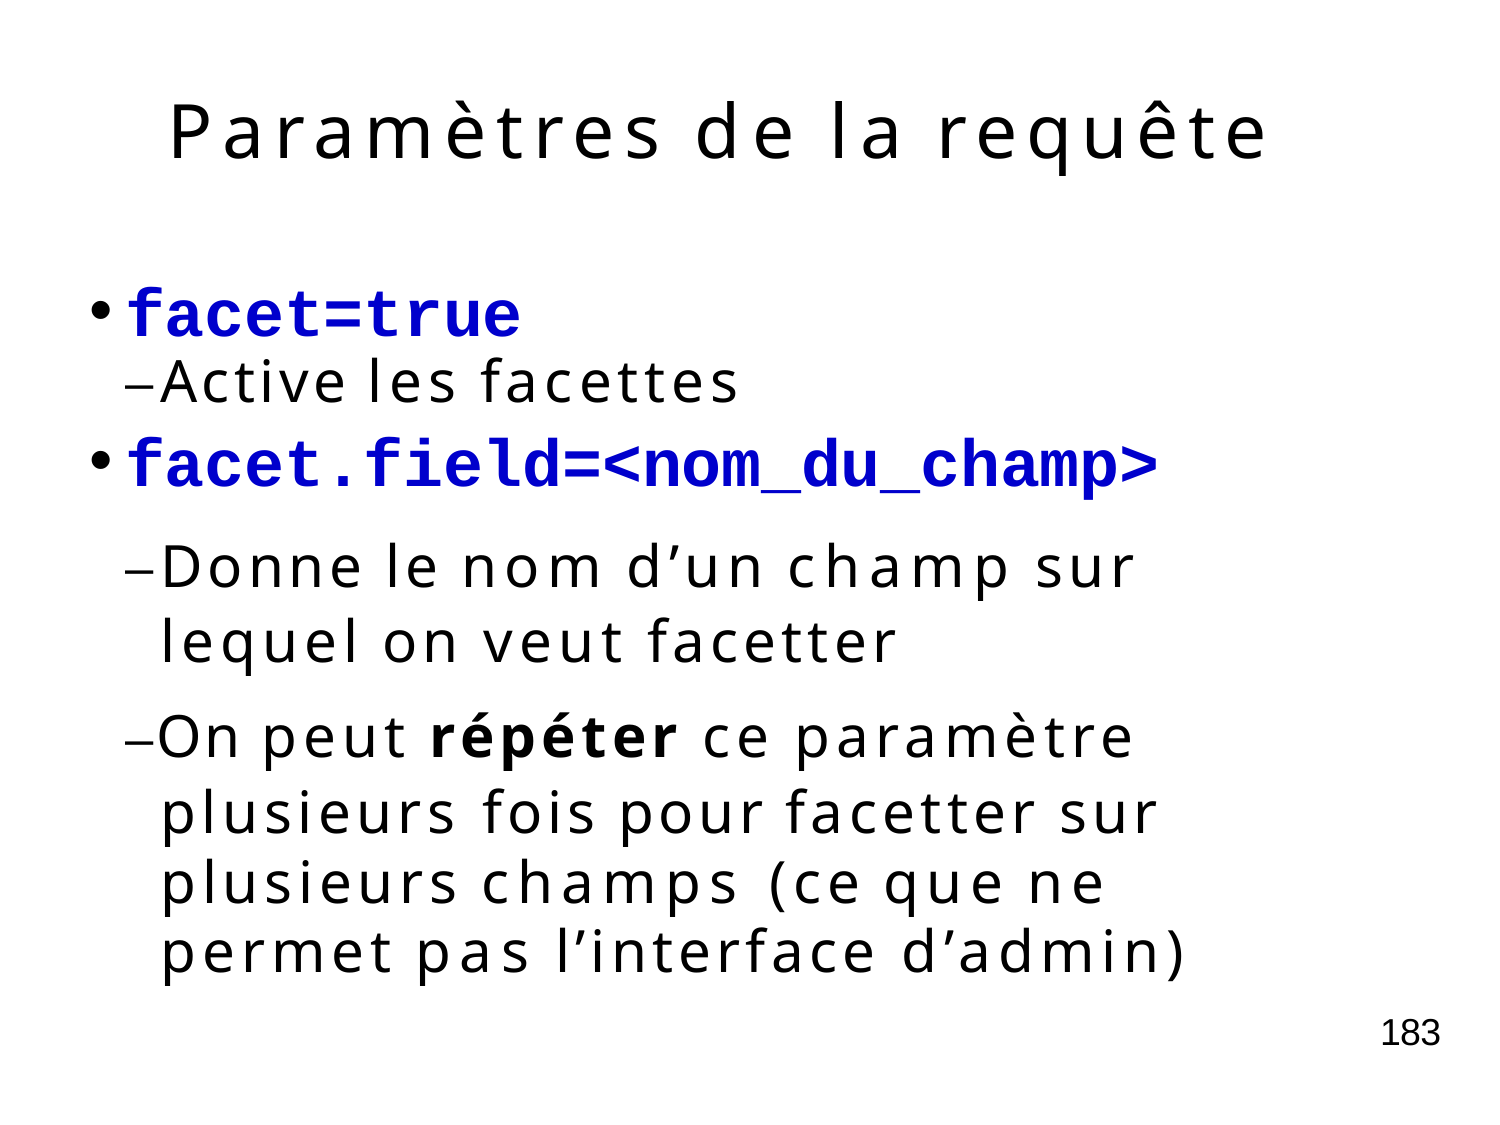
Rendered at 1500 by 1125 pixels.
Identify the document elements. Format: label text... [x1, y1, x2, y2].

slide_number 183 [1373, 1009, 1451, 1125]
text_box facet=true –Active les facettes facet.field=<nom_du_champ> –Donne le nom d’un champ sur lequel on veut facetter –On peut répéter ce paramètre plusieurs fois pour facetter sur plusieurs champs (ce que ne permet pas l’interface d’admin) [87, 267, 1354, 987]
title Paramètres de la requête [87, 26, 1413, 304]
